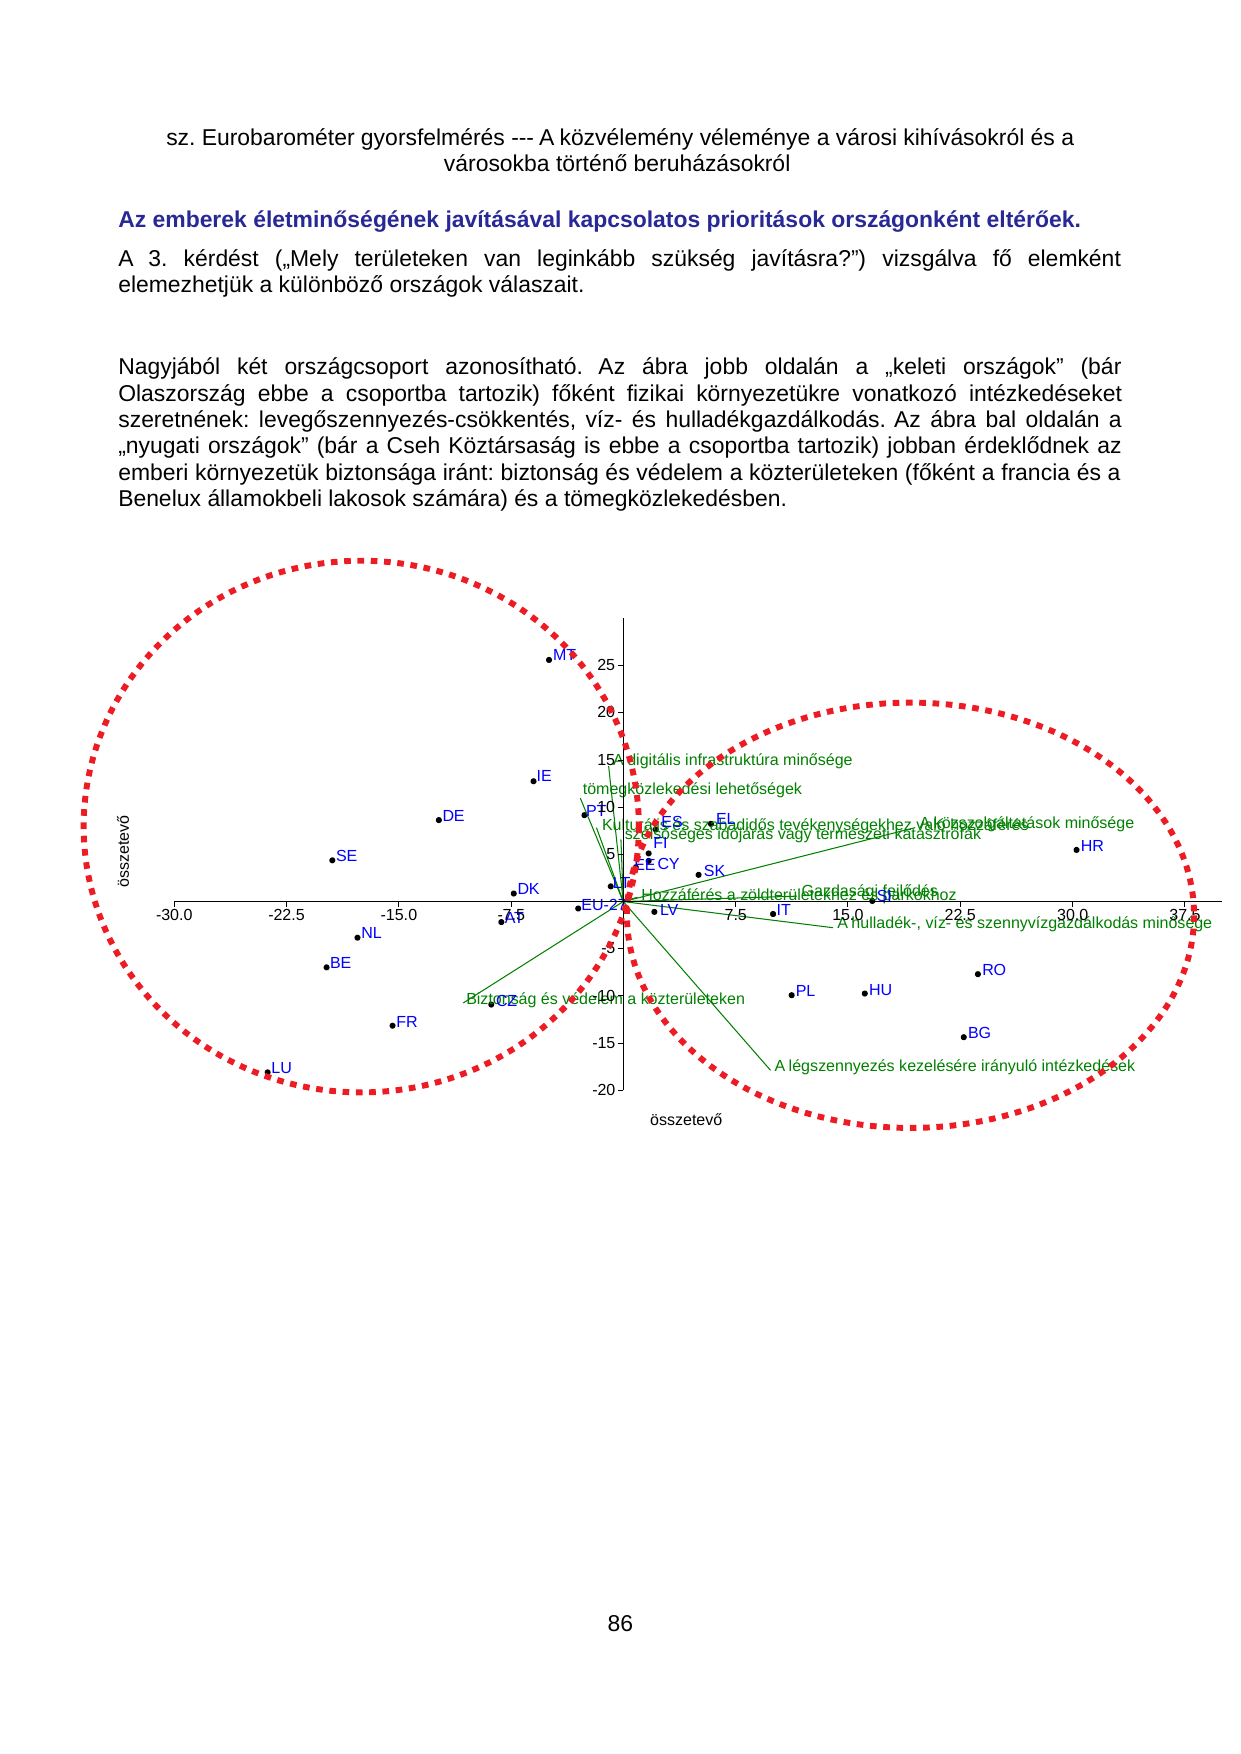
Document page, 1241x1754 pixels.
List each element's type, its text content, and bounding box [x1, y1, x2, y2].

text Nagyjából két országcsoport azonosítható. Az ábra jobb oldalán a „keleti országok” (bár Olaszország ebbe a csoportba tartozik) főként fizikai környezetükre vonatkozó intézkedéseket szeretnének: levegőszennyezés-csökkentés, víz- és hulladékgazdálkodás. Az ábra bal oldalán a „nyugati országok” (bár a Cseh Köztársaság is ebbe a csoportba tartozik) jobban érdeklődnek az emberi környezetük biztonsága iránt: biztonság és védelem a közterületeken (főként a francia és a Benelux államokbeli lakosok számára) és a tömegközlekedésben. [118, 353, 1122, 511]
text A 3. kérdést („Mely területeken van leginkább szükség javításra?”) vizsgálva fő elemként elemezhetjük a különböző országok válaszait. [118, 245, 1122, 298]
subtitle Az emberek életminőségének javításával kapcsolatos prioritások országonként eltérőek. [118, 206, 1122, 233]
